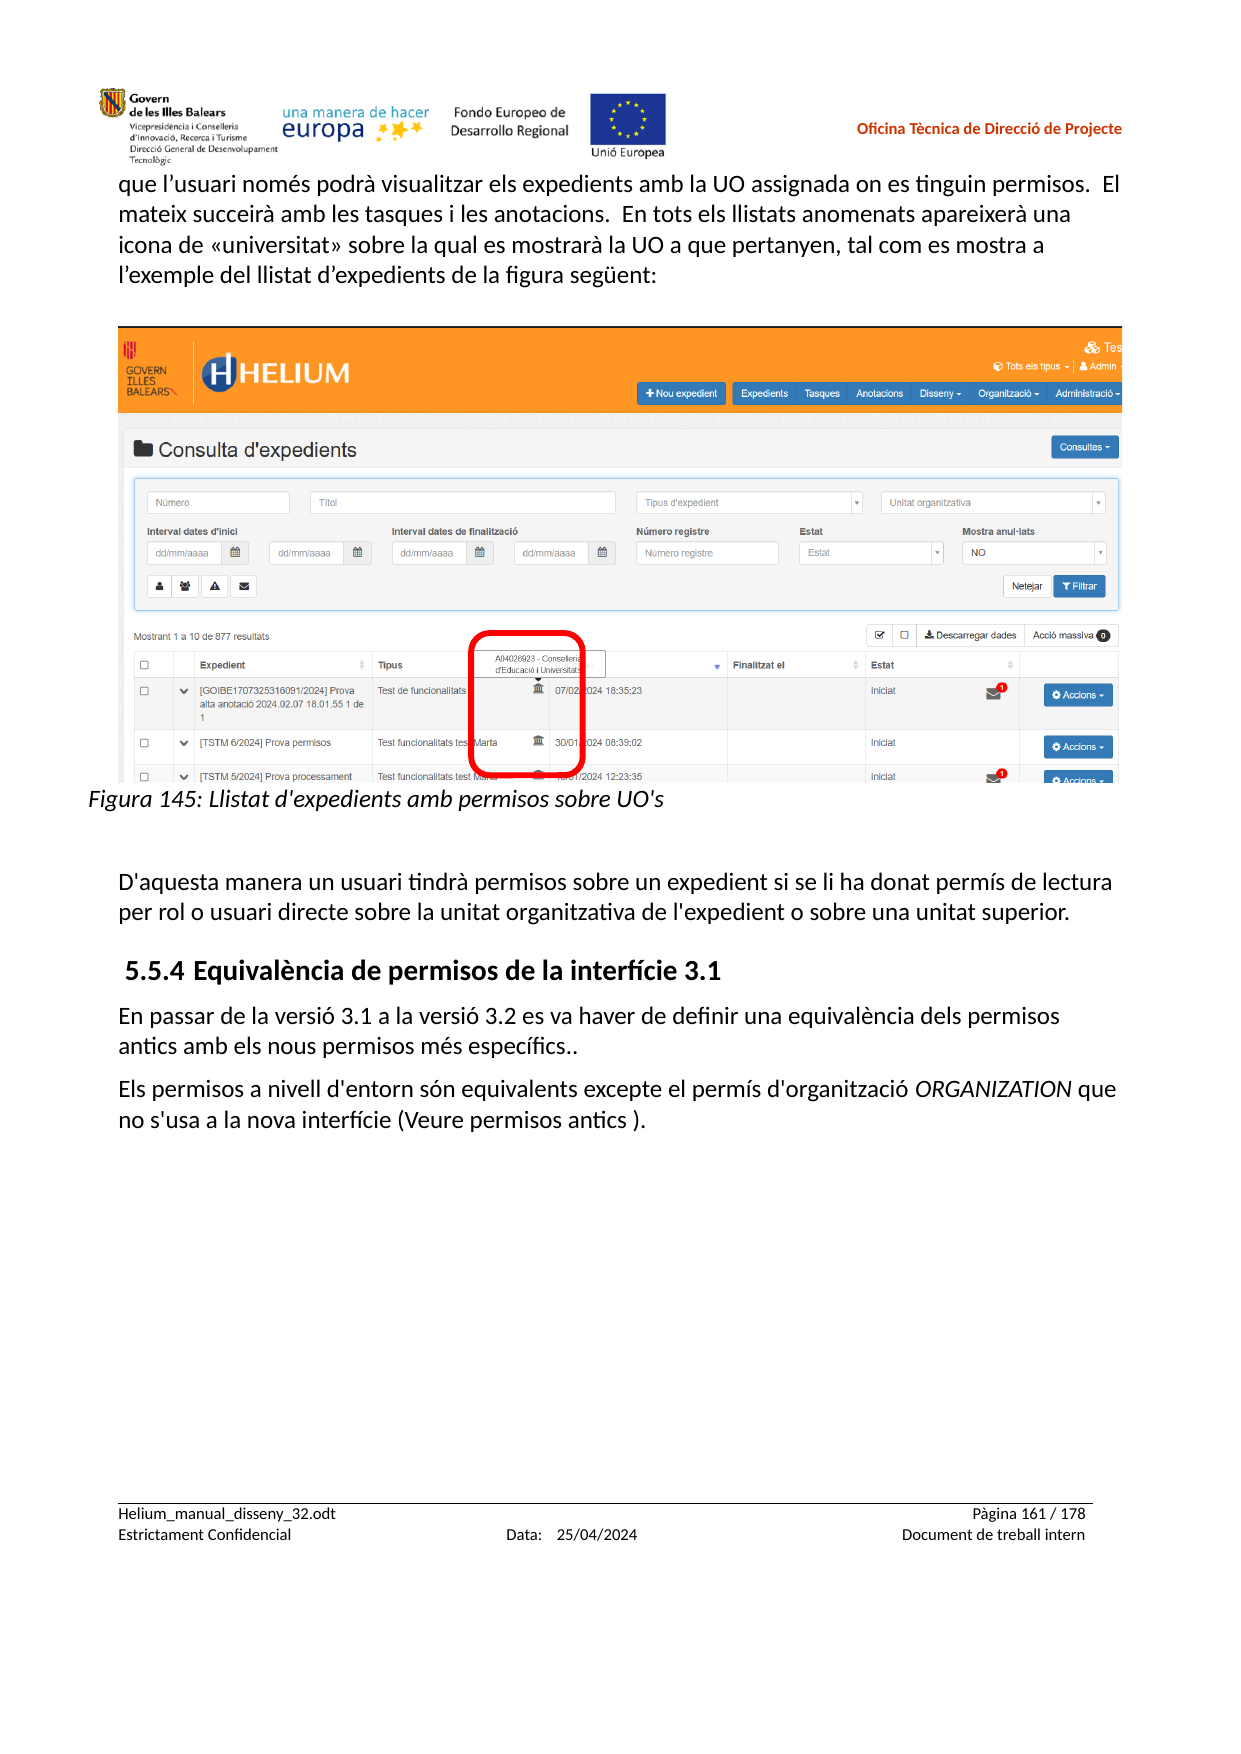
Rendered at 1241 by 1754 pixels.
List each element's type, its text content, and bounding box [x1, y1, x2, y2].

text Els permisos a nivell d'entorn són equivalents excepte el permís d'organització ORGANIZATION que no s'usa a la nova interfície (Veure permisos antics ). [118, 1073, 1122, 1134]
text Figura 145: Llistat d'expedients amb permisos sobre UO's [88, 781, 1152, 813]
text que l’usuari només podrà visualitzar els expedients amb la UO assignada on es tinguin permisos. El mateix succeirà amb les tasques i les anotacions. En tots els llistats anomenats apareixerà una icona de «universitat» sobre la qual es mostrarà la UO a que pertanyen, tal com es mostra a l’exemple del llistat d’expedients de la figura següent: [118, 168, 1122, 290]
text En passar de la versió 3.1 a la versió 3.2 es va haver de definir una equivalència dels permisos antics amb els nous permisos més específics.. [118, 1000, 1122, 1061]
picture [118, 326, 1123, 783]
text D'aquesta manera un usuari tindrà permisos sobre un expedient si se li ha donat permís de lectura per rol o usuari directe sobre la unitat organitzativa de l'expedient o sobre una unitat superior. [118, 866, 1122, 927]
subtitle Equivalència de permisos de la interfície 3.1 [118, 952, 1122, 987]
picture [99, 87, 668, 166]
